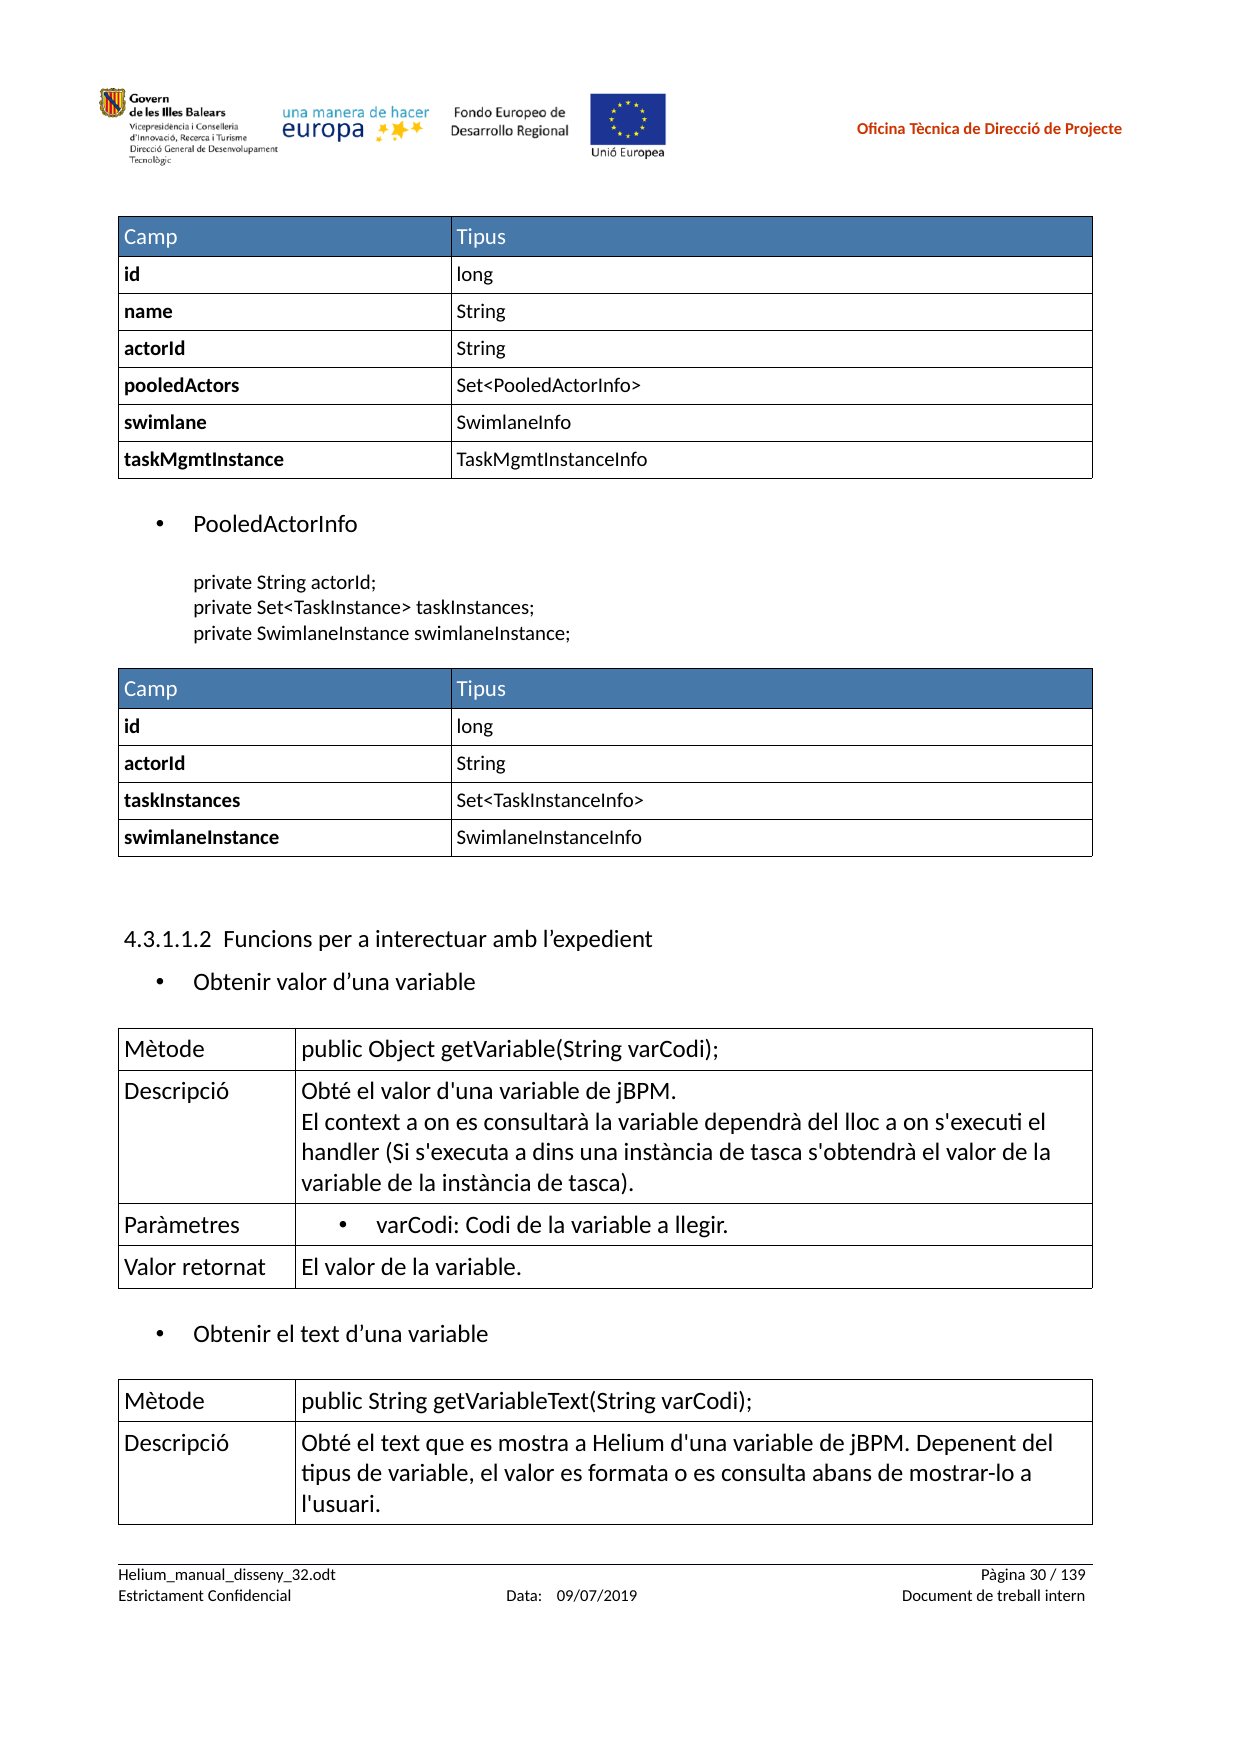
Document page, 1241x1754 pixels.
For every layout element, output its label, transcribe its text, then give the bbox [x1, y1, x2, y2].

table_cell Descripció [119, 1422, 295, 1524]
table_cell swimlane [119, 405, 451, 441]
table_cell actorId [119, 331, 451, 367]
table_cell Set<PooledActorInfo> [452, 368, 1092, 403]
table_cell taskMgmtInstance [119, 442, 451, 477]
table_cell name [119, 294, 451, 329]
table_header Mètode [119, 1029, 295, 1070]
table_cell swimlaneInstance [119, 820, 451, 856]
table_header Camp [119, 217, 451, 256]
table_cell String [452, 331, 1092, 367]
text private String actorId; [118, 569, 1122, 594]
table_cell SwimlaneInfo [452, 405, 1092, 441]
table_cell TaskMgmtInstanceInfo [452, 442, 1092, 477]
table_cell id [119, 709, 451, 745]
table_header Tipus [452, 669, 1092, 708]
table_cell pooledActors [119, 368, 451, 403]
table_cell SwimlaneInstanceInfo [452, 820, 1092, 856]
table_cell String [452, 746, 1092, 782]
table_cell taskInstances [119, 783, 451, 819]
table_cell Obté el valor d'una variable de jBPM. El context a on es consultarà la variable dependrà del lloc a on s'executi el handler (Si s'executa a dins una instància de tasca s'obtendrà el valor de la variable de la instància de tasca). [296, 1071, 1092, 1203]
table_cell varCodi: Codi de la variable a llegir. [296, 1204, 1092, 1245]
table_cell actorId [119, 746, 451, 782]
table_cell id [119, 257, 451, 293]
table_header Mètode [119, 1380, 295, 1421]
list Obtenir el text d’una variable [156, 1318, 1122, 1349]
table_cell long [452, 257, 1092, 293]
text private Set<TaskInstance> taskInstances; [118, 594, 1122, 620]
table_cell El valor de la variable. [296, 1246, 1092, 1287]
table_header Tipus [452, 217, 1092, 256]
table_cell Descripció [119, 1071, 295, 1203]
text private SwimlaneInstance swimlaneInstance; [118, 620, 1122, 645]
table_header public Object getVariable(String varCodi); [296, 1029, 1092, 1070]
list PooledActorInfo [156, 508, 1122, 539]
table_header Camp [119, 669, 451, 708]
table_cell Valor retornat [119, 1246, 295, 1287]
table_cell Set<TaskInstanceInfo> [452, 783, 1092, 819]
table_cell Obté el text que es mostra a Helium d'una variable de jBPM. Depenent del tipus de variable, el valor es formata o es consulta abans de mostrar-lo a l'usuari. [296, 1422, 1092, 1524]
list Obtenir valor d’una variable [156, 967, 1122, 997]
picture [99, 87, 668, 166]
table_cell long [452, 709, 1092, 745]
table_cell String [452, 294, 1092, 329]
subtitle Funcions per a interectuar amb l’expedient [118, 924, 1122, 954]
table_header public String getVariableText(String varCodi); [296, 1380, 1092, 1421]
table_cell Paràmetres [119, 1204, 295, 1245]
